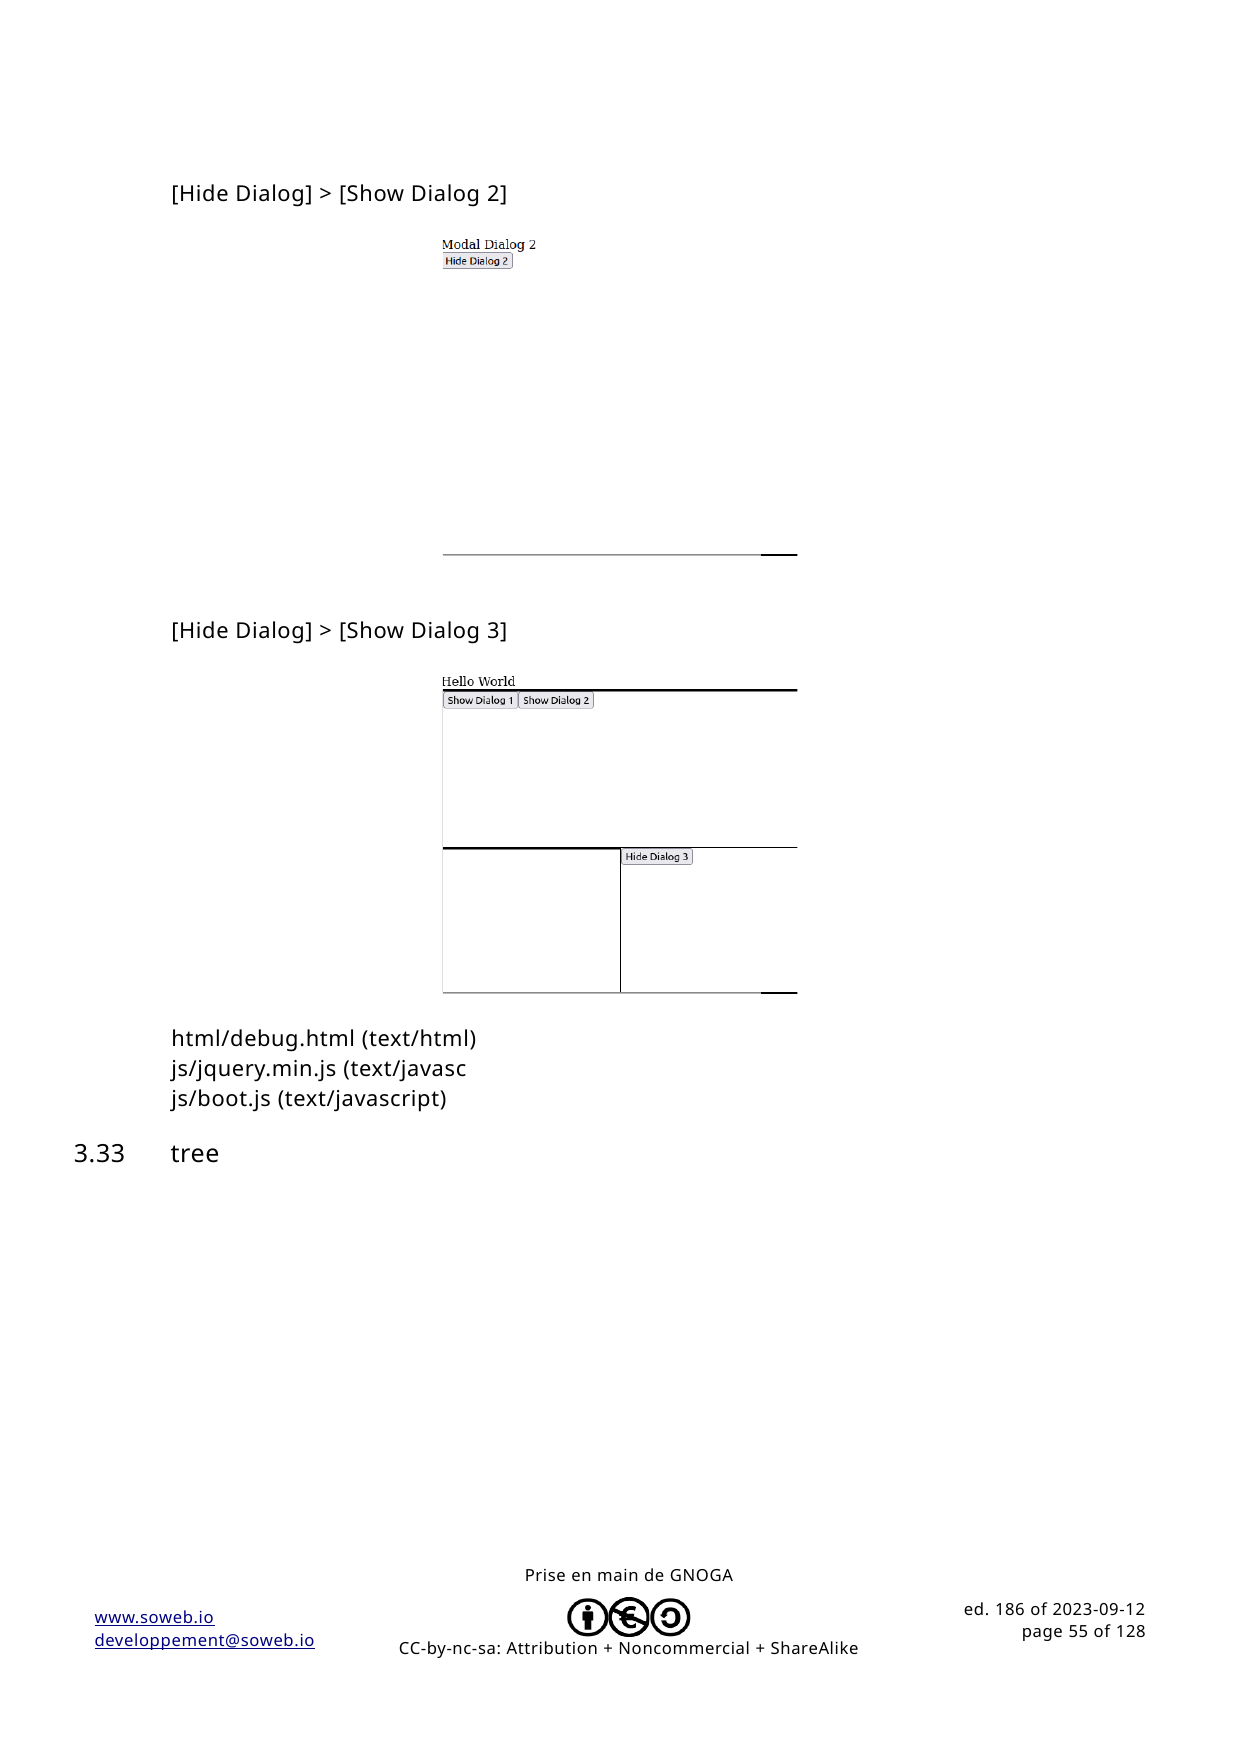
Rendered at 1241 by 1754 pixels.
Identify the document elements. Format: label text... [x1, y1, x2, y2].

picture [442, 675, 798, 994]
text js/boot.js (text/javascript) [171, 1083, 1152, 1112]
text js/jquery.min.js (text/javasc [171, 1053, 1152, 1083]
text [Hide Dialog] > [Show Dialog 3] [171, 615, 1152, 645]
picture [566, 1597, 691, 1637]
picture [442, 237, 798, 556]
text [Hide Dialog] > [Show Dialog 2] [171, 178, 1152, 208]
subtitle tree [74, 1136, 1152, 1170]
text html/debug.html (text/html) [171, 1023, 1152, 1053]
